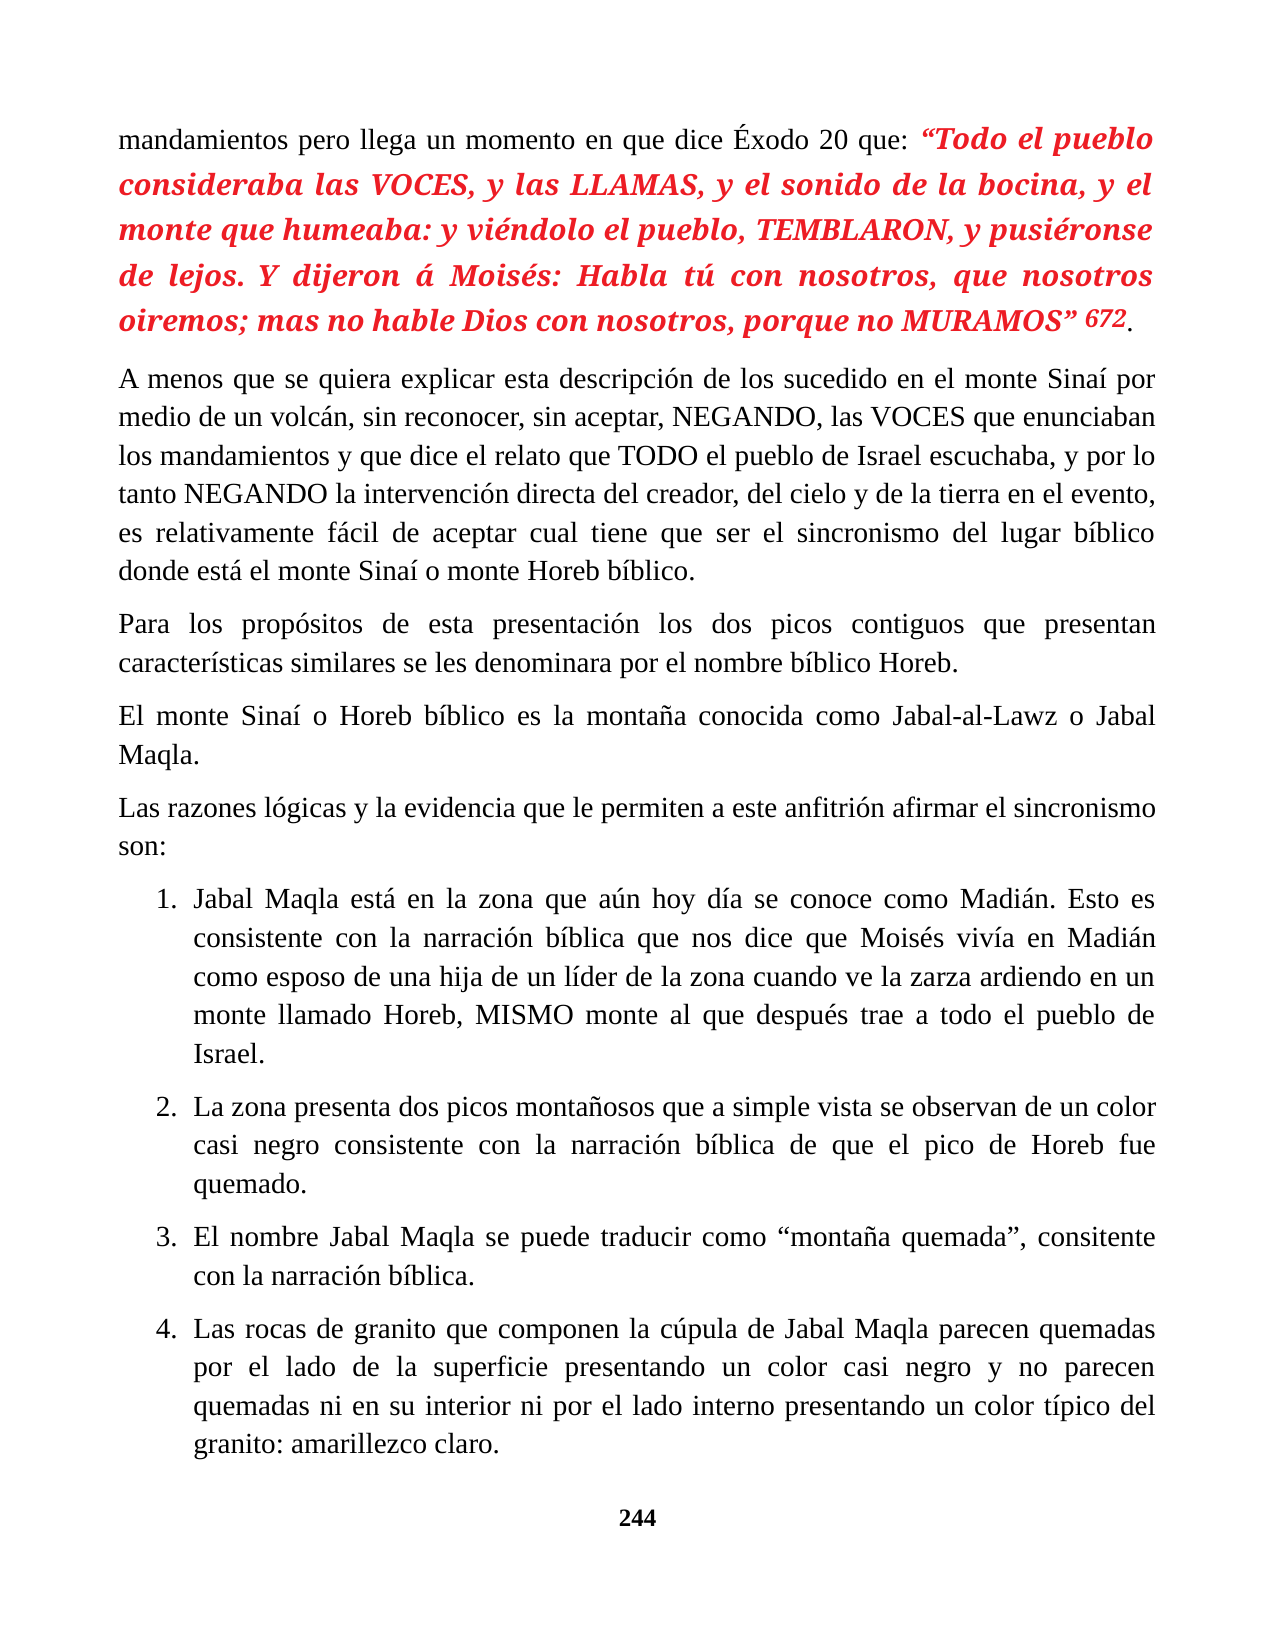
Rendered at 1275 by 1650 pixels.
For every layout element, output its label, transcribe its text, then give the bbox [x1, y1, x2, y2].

list Jabal Maqla está en la zona que aún hoy día se conoce como Madián. Esto es consistente con la narración bíblica que nos dice que Moisés vivía en Madián como esposo de una hija de un líder de la zona cuando ve la zarza ardiendo en un monte llamado Horeb, MISMO monte al que después trae a todo el pueblo de Israel. [156, 882, 1157, 1069]
text mandamientos pero llega un momento en que dice Éxodo 20 que: “Todo el pueblo consideraba las VOCES, y las LLAMAS, y el sonido de la bocina, y el monte que humeaba: y viéndolo el pueblo, TEMBLARON, y pusiéronse de lejos. Y dijeron á Moisés: Habla tú con nosotros, que nosotros oiremos; mas no hable Dios con nosotros, porque no MURAMOS” . [118, 118, 1157, 340]
text Las razones lógicas y la evidencia que le permiten a este anfitrión afirmar el sincronismo son: [118, 790, 1157, 862]
list Las rocas de granito que componen la cúpula de Jabal Maqla parecen quemadas por el lado de la superficie presentando un color casi negro y no parecen quemadas ni en su interior ni por el lado interno presentando un color típico del granito: amarillezco claro. [156, 1311, 1157, 1460]
text El monte Sinaí o Horeb bíblico es la montaña conocida como Jabal-al-Lawz o Jabal Maqla. [118, 698, 1157, 770]
text A menos que se quiera explicar esta descripción de los sucedido en el monte Sinaí por medio de un volcán, sin reconocer, sin aceptar, NEGANDO, las VOCES que enunciaban los mandamientos y que dice el relato que TODO el pueblo de Israel escuchaba, y por lo tanto NEGANDO la intervención directa del creador, del cielo y de la tierra en el evento, es relativamente fácil de aceptar cual tiene que ser el sincronismo del lugar bíblico donde está el monte Sinaí o monte Horeb bíblico. [118, 361, 1157, 587]
text Para los propósitos de esta presentación los dos picos contiguos que presentan características similares se les denominara por el nombre bíblico Horeb. [118, 607, 1157, 679]
list La zona presenta dos picos montañosos que a simple vista se observan de un color casi negro consistente con la narración bíblica de que el pico de Horeb fue quemado. [156, 1089, 1157, 1199]
list El nombre Jabal Maqla se puede traducir como “montaña quemada”, consitente con la narración bíblica. [156, 1219, 1157, 1291]
